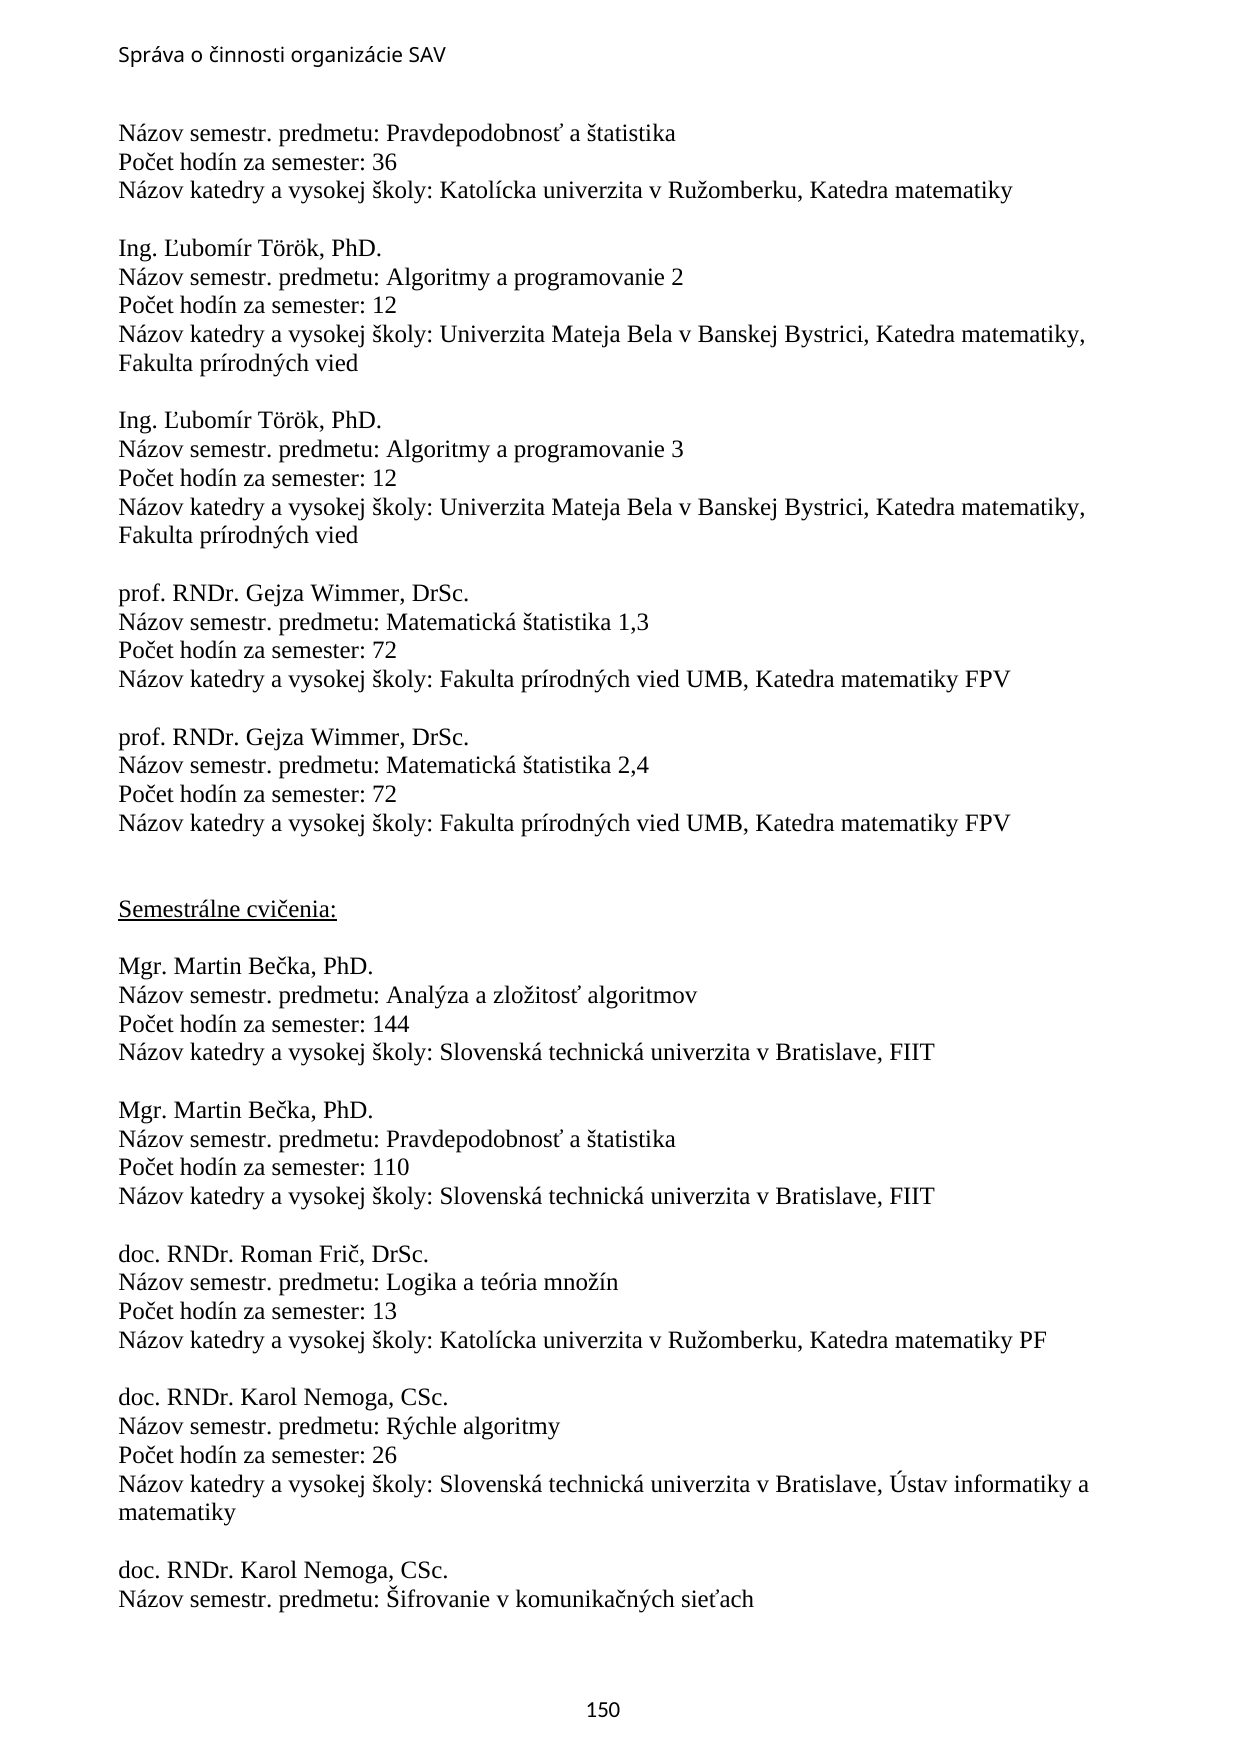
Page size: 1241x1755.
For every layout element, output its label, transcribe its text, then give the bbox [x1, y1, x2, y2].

text prof. RNDr. Gejza Wimmer, DrSc. [118, 722, 1122, 751]
text Počet hodín za semester: 12 [118, 291, 1122, 319]
text Názov katedry a vysokej školy: Fakulta prírodných vied UMB, Katedra matematiky FPV [118, 664, 1122, 722]
text Počet hodín za semester: 72 [118, 636, 1122, 664]
text Názov katedry a vysokej školy: Katolícka univerzita v Ružomberku, Katedra matematiky [118, 176, 1122, 233]
text Názov semestr. predmetu: Matematická štatistika 1,3 [118, 607, 1122, 636]
text Počet hodín za semester: 144 [118, 1009, 1122, 1037]
text Semestrálne cvičenia: [118, 894, 1122, 951]
text Počet hodín za semester: 72 [118, 779, 1122, 808]
text Názov katedry a vysokej školy: Univerzita Mateja Bela v Banskej Bystrici, Katedra matematiky, Fakulta prírodných vied [118, 319, 1122, 406]
text Názov semestr. predmetu: Logika a teória množín [118, 1267, 1122, 1296]
text Počet hodín za semester: 12 [118, 463, 1122, 492]
text Ing. Ľubomír Török, PhD. [118, 406, 1122, 434]
text Názov katedry a vysokej školy: Slovenská technická univerzita v Bratislave, FIIT [118, 1037, 1122, 1095]
text doc. RNDr. Karol Nemoga, CSc. [118, 1555, 1122, 1584]
text Názov semestr. predmetu: Šifrovanie v komunikačných sieťach [118, 1584, 1122, 1612]
text Ing. Ľubomír Török, PhD. [118, 233, 1122, 262]
text Názov katedry a vysokej školy: Univerzita Mateja Bela v Banskej Bystrici, Katedra matematiky, Fakulta prírodných vied [118, 492, 1122, 578]
text Počet hodín za semester: 26 [118, 1440, 1122, 1469]
text Názov semestr. predmetu: Pravdepodobnosť a štatistika [118, 1124, 1122, 1152]
text Názov katedry a vysokej školy: Slovenská technická univerzita v Bratislave, Ústav informatiky a matematiky [118, 1469, 1122, 1555]
text Názov semestr. predmetu: Algoritmy a programovanie 2 [118, 262, 1122, 291]
text Názov katedry a vysokej školy: Katolícka univerzita v Ružomberku, Katedra matematiky PF [118, 1325, 1122, 1382]
text Počet hodín za semester: 13 [118, 1296, 1122, 1325]
text Názov katedry a vysokej školy: Slovenská technická univerzita v Bratislave, FIIT [118, 1181, 1122, 1239]
text doc. RNDr. Karol Nemoga, CSc. [118, 1382, 1122, 1411]
text prof. RNDr. Gejza Wimmer, DrSc. [118, 578, 1122, 607]
text Počet hodín za semester: 36 [118, 147, 1122, 176]
text Mgr. Martin Bečka, PhD. [118, 951, 1122, 980]
text Mgr. Martin Bečka, PhD. [118, 1095, 1122, 1124]
text Názov semestr. predmetu: Analýza a zložitosť algoritmov [118, 980, 1122, 1009]
text Názov semestr. predmetu: Algoritmy a programovanie 3 [118, 434, 1122, 463]
text Názov semestr. predmetu: Pravdepodobnosť a štatistika [118, 118, 1122, 147]
text Názov semestr. predmetu: Rýchle algoritmy [118, 1411, 1122, 1440]
text Názov semestr. predmetu: Matematická štatistika 2,4 [118, 751, 1122, 779]
text Počet hodín za semester: 110 [118, 1152, 1122, 1181]
text doc. RNDr. Roman Frič, DrSc. [118, 1239, 1122, 1267]
text Názov katedry a vysokej školy: Fakulta prírodných vied UMB, Katedra matematiky FPV [118, 808, 1122, 894]
